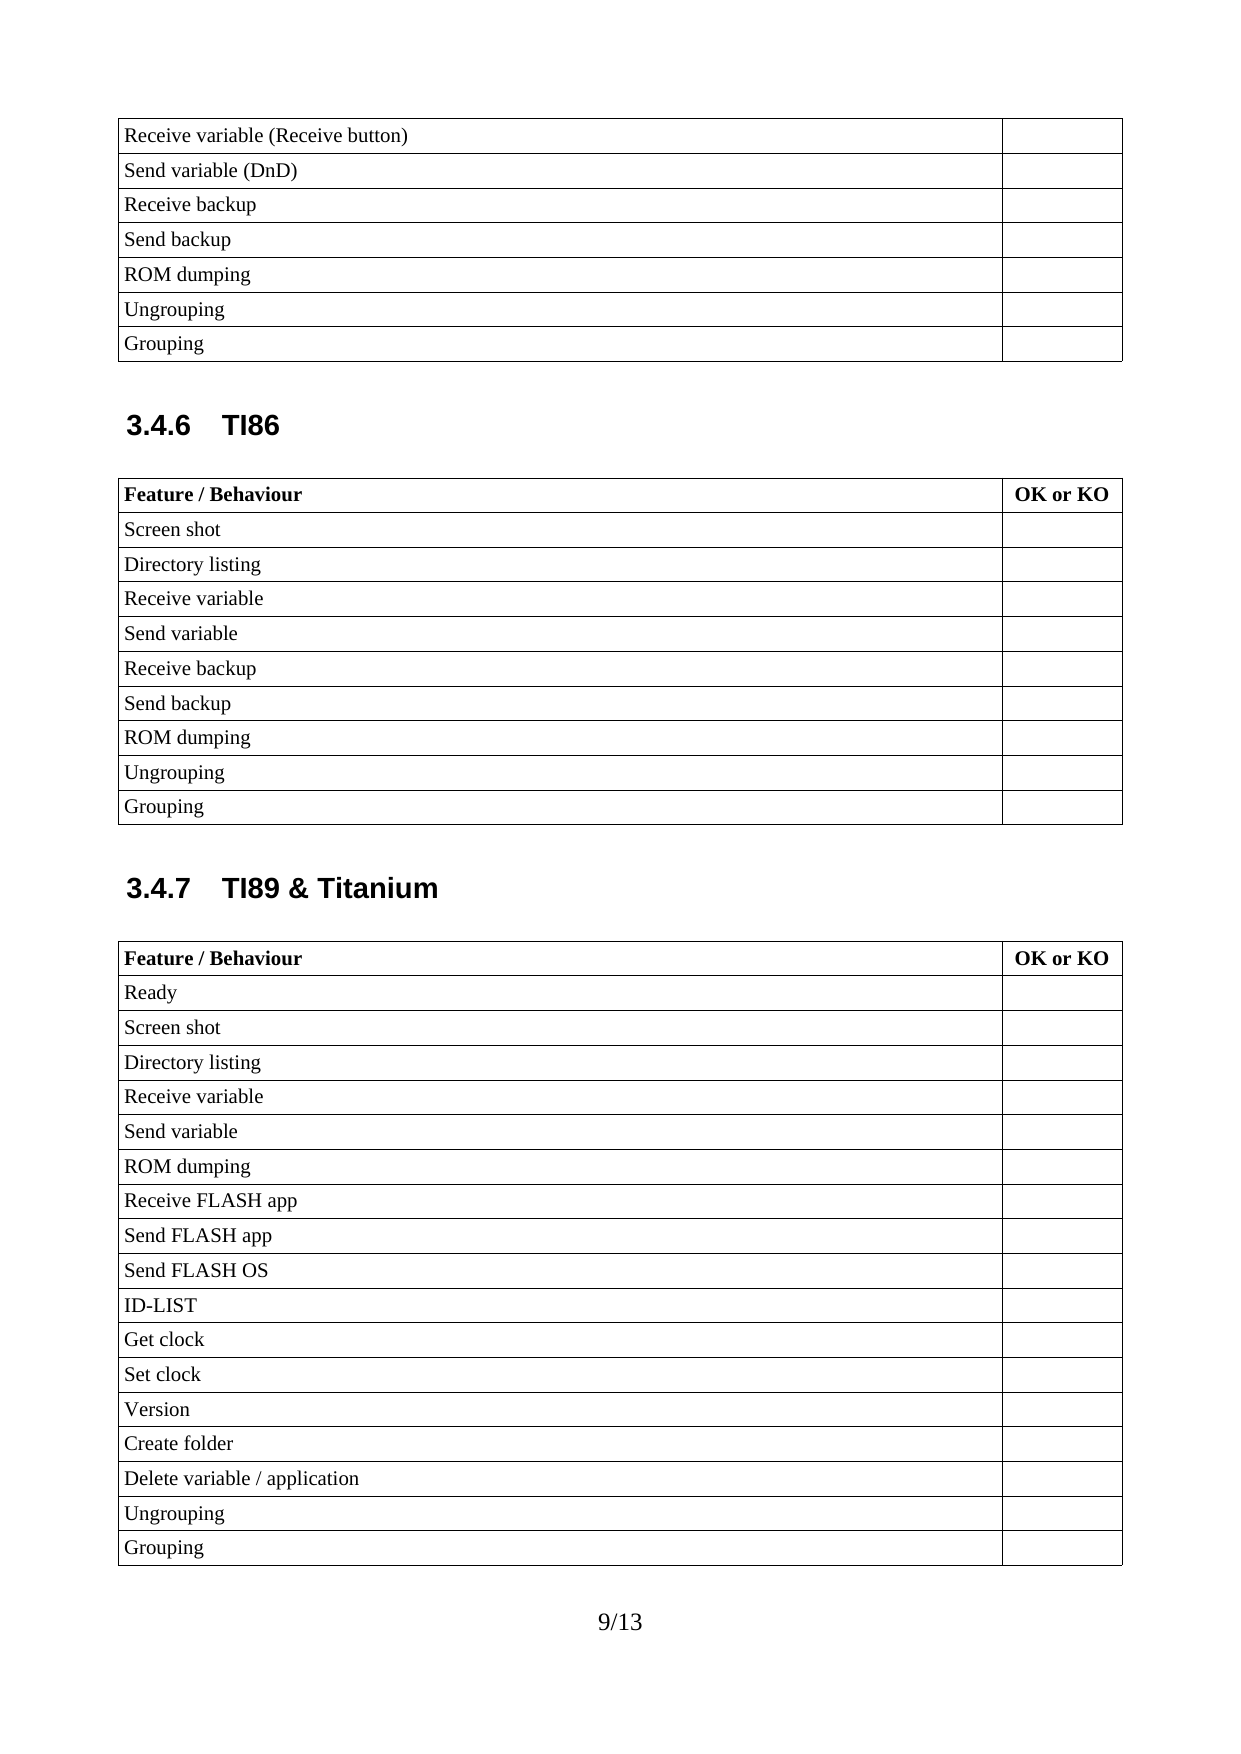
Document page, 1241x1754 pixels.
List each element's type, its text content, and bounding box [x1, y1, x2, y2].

table_cell [1003, 1289, 1122, 1322]
table_cell Receive variable [119, 1081, 1002, 1114]
table_cell [1003, 223, 1122, 257]
table_cell [1003, 1185, 1122, 1218]
table_cell Grouping [119, 791, 1002, 824]
table_cell [1003, 293, 1122, 326]
table_cell Grouping [119, 1531, 1002, 1565]
table_cell Receive backup [119, 189, 1002, 222]
table_cell Screen shot [119, 513, 1002, 547]
table_cell [1003, 1219, 1122, 1253]
table_cell Create folder [119, 1427, 1002, 1461]
table_header OK or KO [1003, 942, 1122, 975]
table_cell Delete variable / application [119, 1462, 1002, 1496]
table_cell [1003, 1427, 1122, 1461]
table_cell [1003, 513, 1122, 547]
table_cell [1003, 1150, 1122, 1183]
table_header OK or KO [1003, 479, 1122, 512]
table_cell [1003, 1011, 1122, 1045]
table_cell Ungrouping [119, 756, 1002, 789]
table_cell Directory listing [119, 548, 1002, 581]
table_cell Send backup [119, 687, 1002, 720]
subtitle TI86 [118, 409, 1122, 442]
table_cell Receive variable (Receive button) [119, 119, 1002, 153]
table_cell ROM dumping [119, 721, 1002, 755]
table_cell Ungrouping [119, 293, 1002, 326]
table_cell Receive variable [119, 582, 1002, 616]
table_cell ID-LIST [119, 1289, 1002, 1322]
table_cell [1003, 687, 1122, 720]
table_cell [1003, 1358, 1122, 1392]
table_cell [1003, 652, 1122, 686]
table_cell [1003, 1462, 1122, 1496]
table_cell Send variable [119, 617, 1002, 651]
table_cell [1003, 258, 1122, 292]
table_cell [1003, 548, 1122, 581]
table_cell Send FLASH app [119, 1219, 1002, 1253]
table_cell Send FLASH OS [119, 1254, 1002, 1288]
table_cell [1003, 1081, 1122, 1114]
table_cell Screen shot [119, 1011, 1002, 1045]
table_cell Ungrouping [119, 1497, 1002, 1530]
table_cell [1003, 1254, 1122, 1288]
table_cell [1003, 721, 1122, 755]
table_cell [1003, 756, 1122, 789]
table_cell [1003, 1323, 1122, 1357]
table_cell [1003, 1497, 1122, 1530]
table_cell [1003, 327, 1122, 361]
table_cell ROM dumping [119, 258, 1002, 292]
table_cell [1003, 189, 1122, 222]
table_cell Set clock [119, 1358, 1002, 1392]
table_cell Send variable [119, 1115, 1002, 1149]
table_header Feature / Behaviour [119, 942, 1002, 975]
table_cell Get clock [119, 1323, 1002, 1357]
table_cell [1003, 154, 1122, 187]
table_cell [1003, 1046, 1122, 1079]
table_cell Ready [119, 976, 1002, 1010]
table_cell Version [119, 1393, 1002, 1426]
table_cell [1003, 119, 1122, 153]
table_cell [1003, 976, 1122, 1010]
table_cell [1003, 582, 1122, 616]
table_cell Grouping [119, 327, 1002, 361]
table_cell Directory listing [119, 1046, 1002, 1079]
table_cell [1003, 1115, 1122, 1149]
table_cell [1003, 1531, 1122, 1565]
table_cell [1003, 617, 1122, 651]
table_cell Receive FLASH app [119, 1185, 1002, 1218]
table_cell Send variable (DnD) [119, 154, 1002, 187]
table_cell ROM dumping [119, 1150, 1002, 1183]
table_cell Send backup [119, 223, 1002, 257]
table_cell [1003, 791, 1122, 824]
table_header Feature / Behaviour [119, 479, 1002, 512]
subtitle TI89 & Titanium [118, 872, 1122, 905]
table_cell Receive backup [119, 652, 1002, 686]
table_cell [1003, 1393, 1122, 1426]
